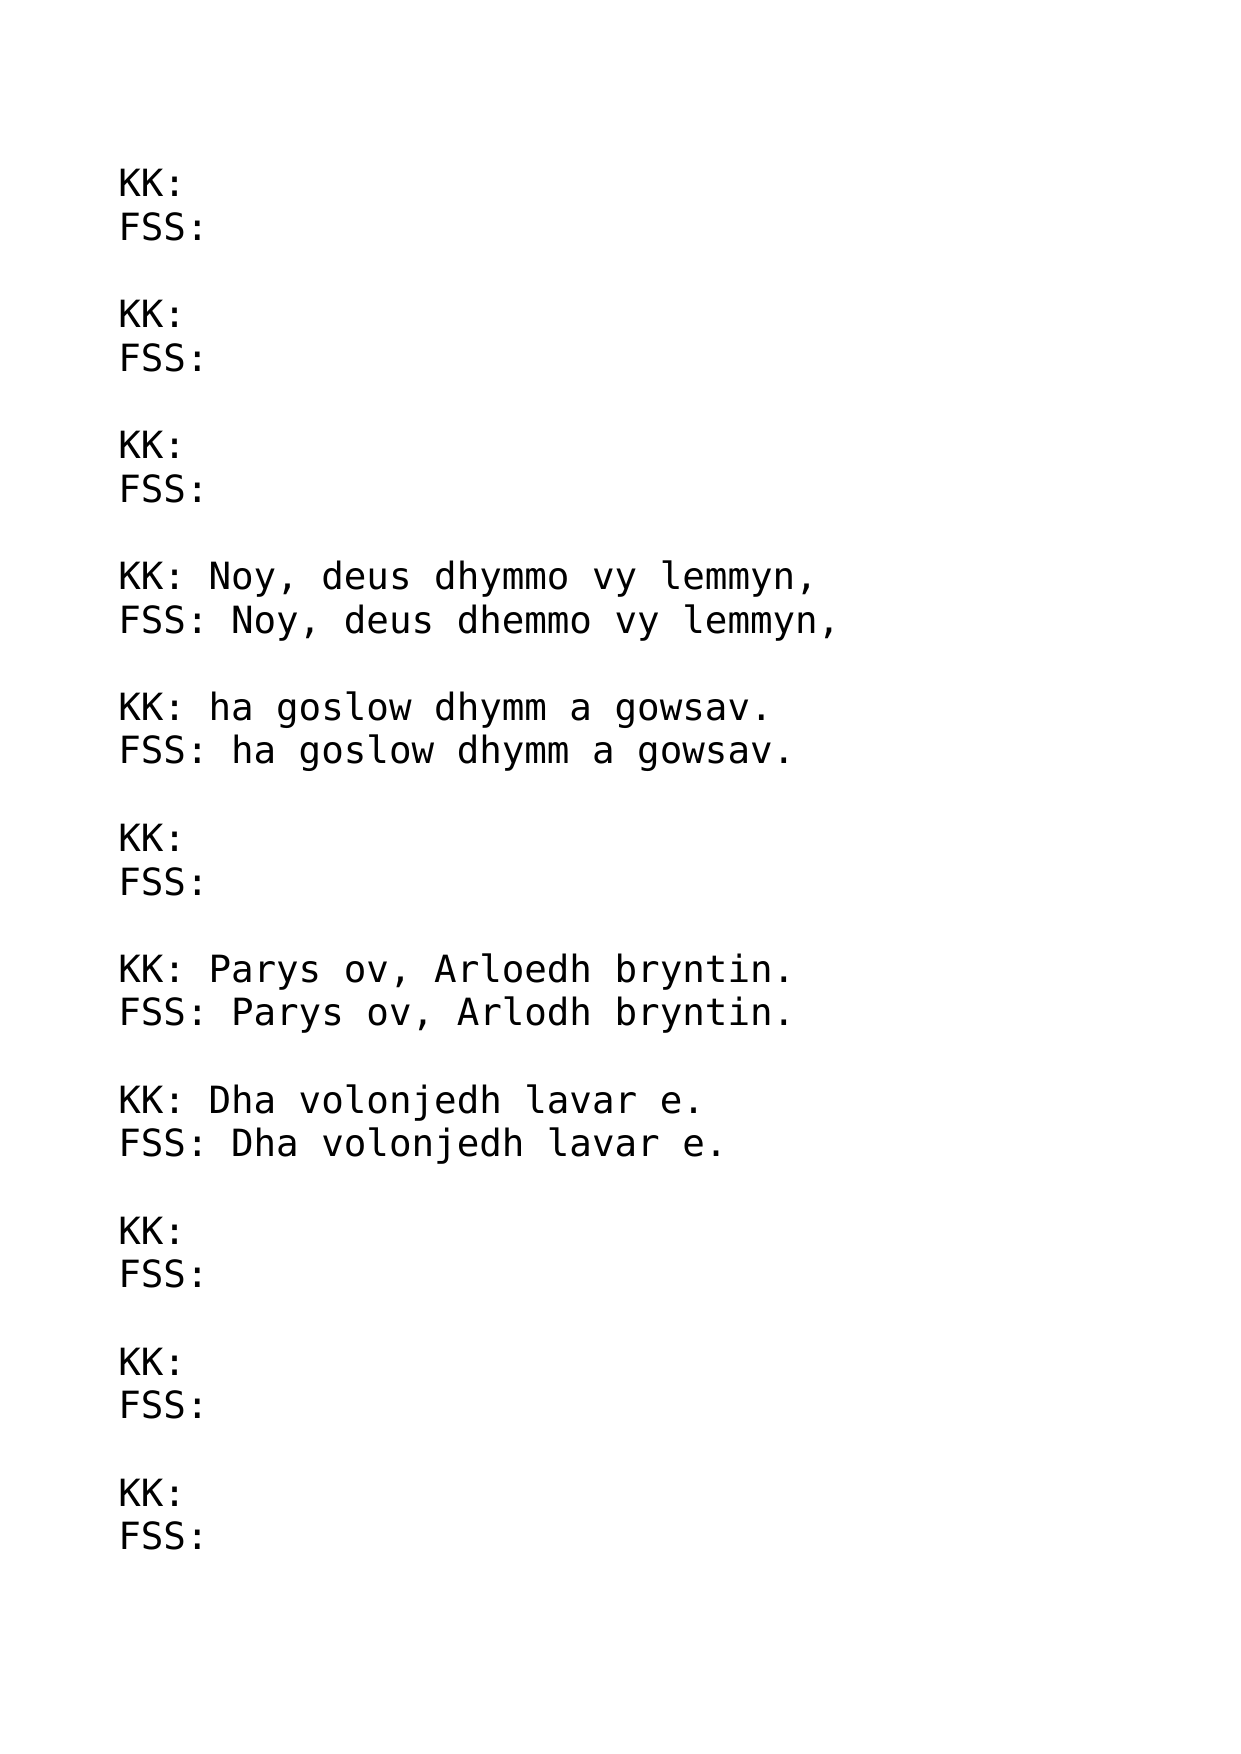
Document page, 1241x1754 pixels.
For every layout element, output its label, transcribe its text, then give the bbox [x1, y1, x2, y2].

text KK: [118, 1209, 1122, 1253]
text KK: [118, 1471, 1122, 1515]
text FSS: [118, 860, 1122, 904]
text FSS: [118, 467, 1122, 511]
text KK: Parys ov, Arloedh bryntin. [118, 947, 1122, 991]
text KK: [118, 293, 1122, 336]
text FSS: ha goslow dhymm a gowsav. [118, 729, 1122, 773]
text FSS: Dha volonjedh lavar e. [118, 1122, 1122, 1166]
text FSS: [118, 1384, 1122, 1427]
text KK: Dha volonjedh lavar e. [118, 1078, 1122, 1122]
text FSS: [118, 205, 1122, 249]
text KK: [118, 1340, 1122, 1384]
text FSS: Parys ov, Arlodh bryntin. [118, 991, 1122, 1035]
text KK: [118, 816, 1122, 860]
text FSS: [118, 1515, 1122, 1558]
text FSS: Noy, deus dhemmo vy lemmyn, [118, 598, 1122, 642]
text KK: [118, 162, 1122, 205]
text FSS: [118, 1253, 1122, 1297]
text FSS: [118, 336, 1122, 380]
text KK: ha goslow dhymm a gowsav. [118, 686, 1122, 729]
text KK: [118, 424, 1122, 467]
text KK: Noy, deus dhymmo vy lemmyn, [118, 554, 1122, 598]
